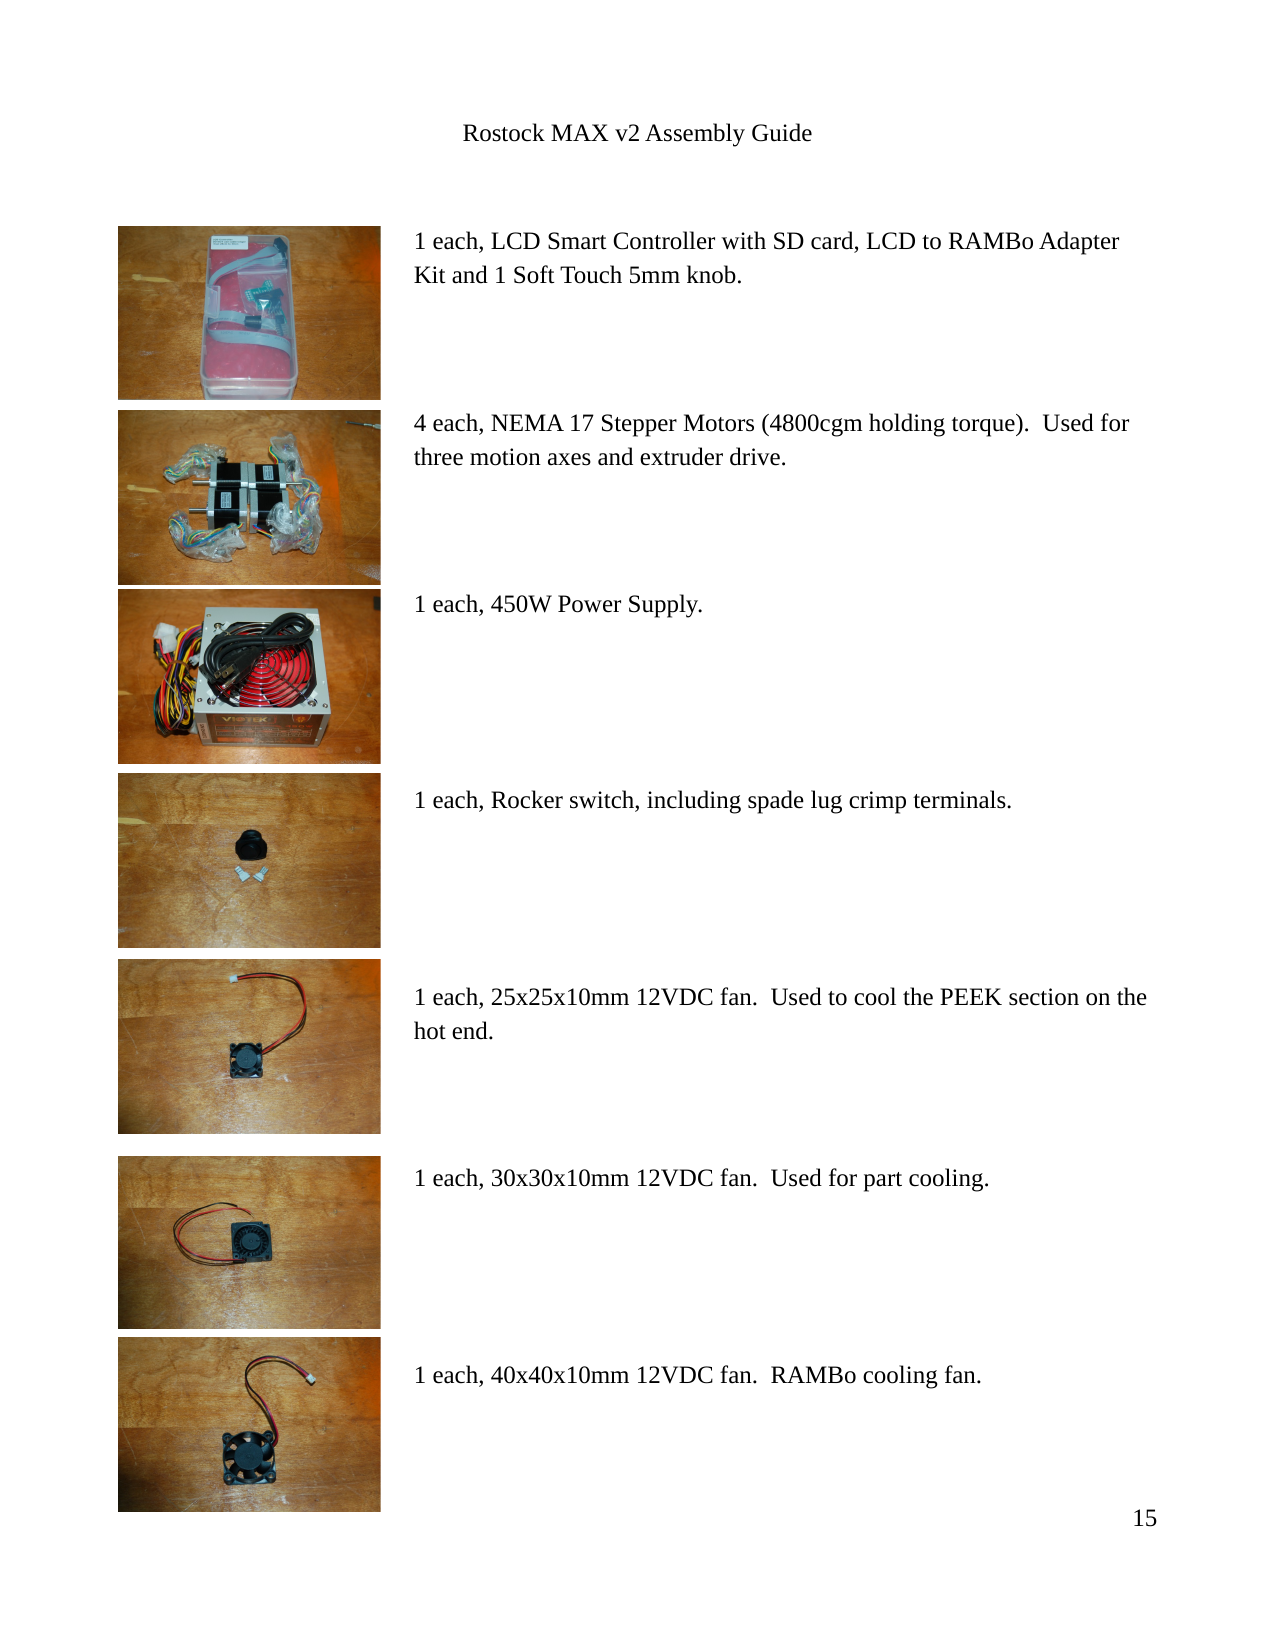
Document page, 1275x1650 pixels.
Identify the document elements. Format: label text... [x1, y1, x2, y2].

picture [118, 410, 381, 585]
text 1 each, LCD Smart Controller with SD card, LCD to RAMBo Adapter Kit and 1 Soft Touch 5mm knob. [381, 226, 1157, 289]
text 1 each, 450W Power Supply. [381, 589, 1157, 618]
text 1 each, 30x30x10mm 12VDC fan. Used for part cooling. [381, 1163, 1157, 1192]
picture [118, 1156, 381, 1329]
picture [118, 959, 381, 1134]
text 1 each, 40x40x10mm 12VDC fan. RAMBo cooling fan. [381, 1360, 1157, 1388]
picture [118, 773, 381, 948]
text 4 each, NEMA 17 Stepper Motors (4800cgm holding torque). Used for three motion axes and extruder drive. [118, 408, 1157, 471]
text 1 each, 25x25x10mm 12VDC fan. Used to cool the PEEK section on the hot end. [381, 982, 1157, 1045]
picture [118, 1337, 381, 1512]
picture [118, 226, 381, 400]
picture [118, 589, 381, 764]
text 1 each, Rocker switch, including spade lug crimp terminals. [381, 786, 1157, 814]
